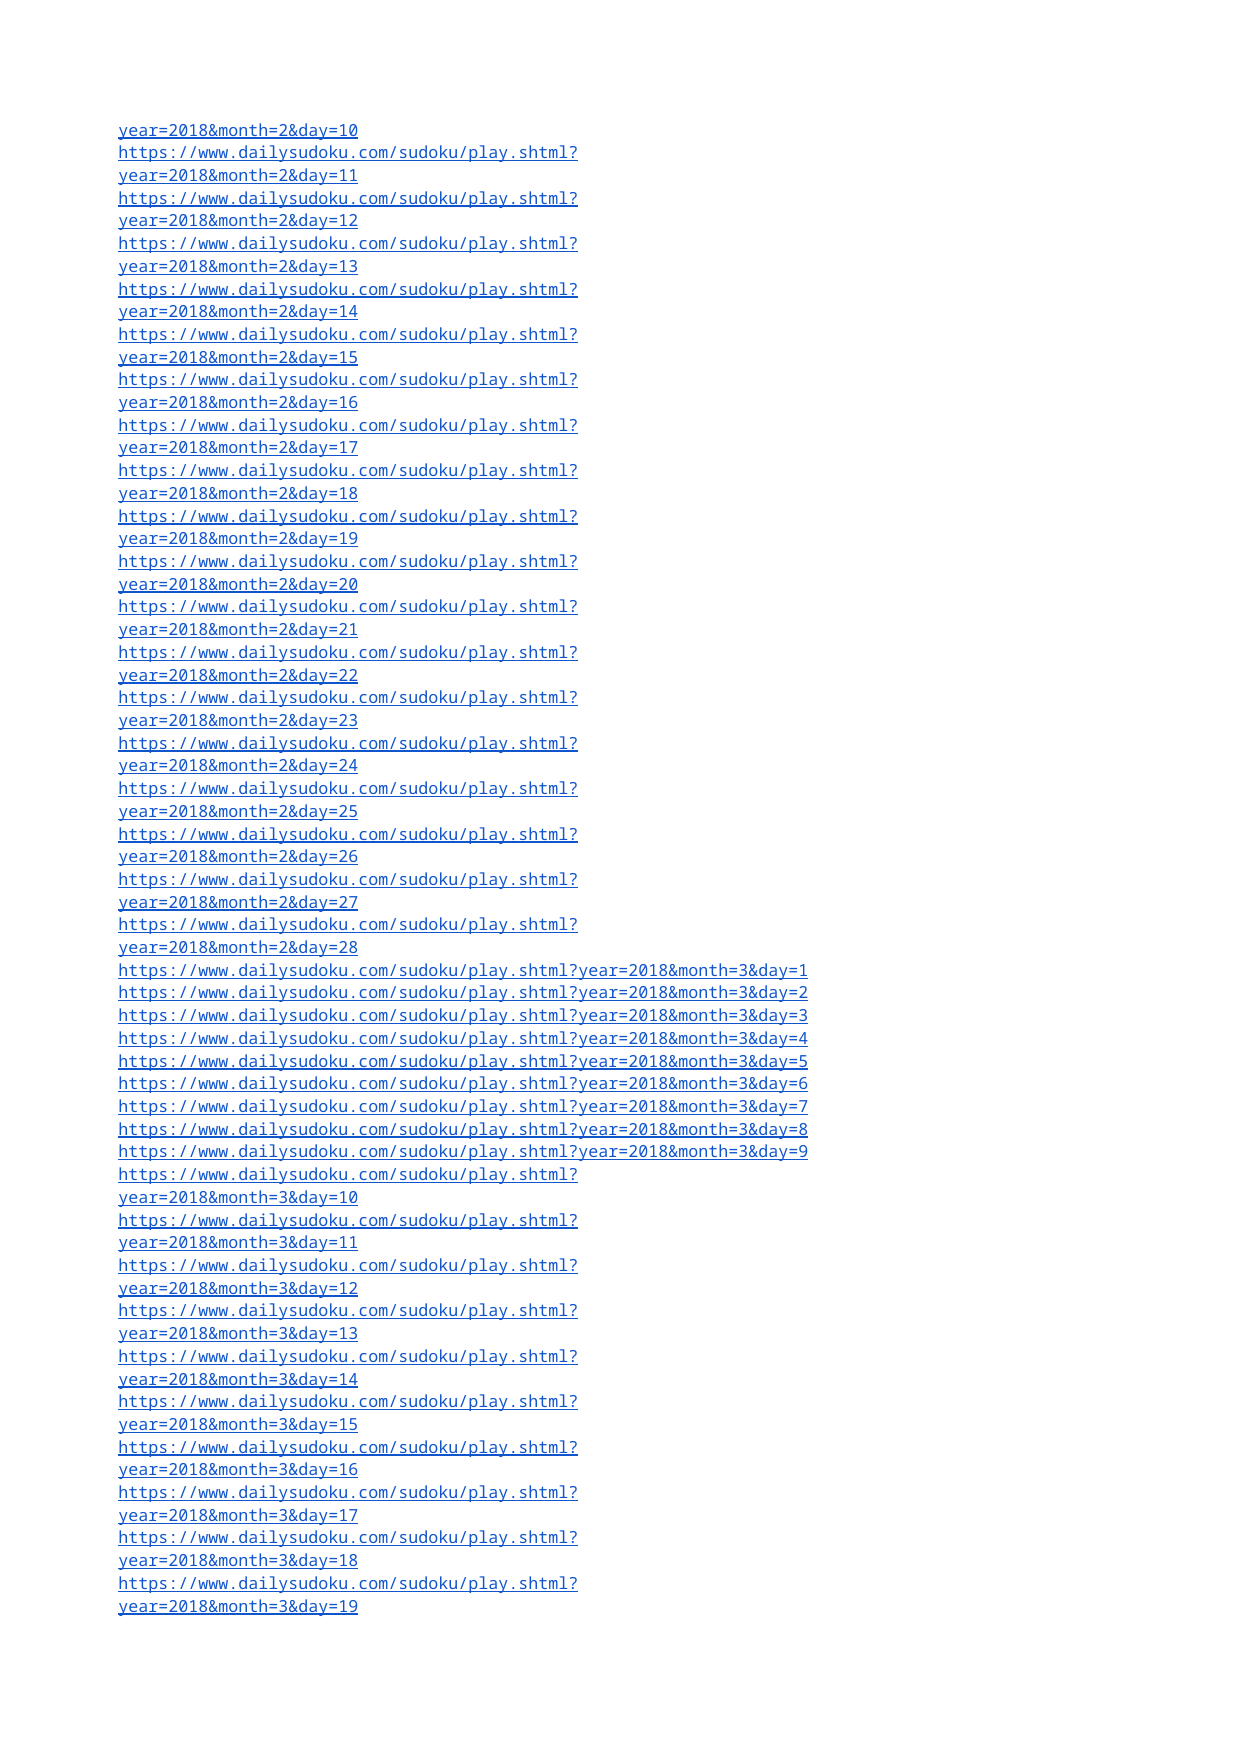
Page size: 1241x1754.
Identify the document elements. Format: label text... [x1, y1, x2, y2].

table_cell https://www.dailysudoku.com/sudoku/play.shtml?year=2018&month=2&day=12 [118, 186, 812, 232]
table_cell https://www.dailysudoku.com/sudoku/play.shtml?year=2018&month=2&day=15 [118, 323, 812, 368]
table_cell year=2018&month=2&day=10 [118, 118, 812, 141]
table_cell https://www.dailysudoku.com/sudoku/play.shtml?year=2018&month=2&day=13 [118, 232, 812, 277]
table_cell https://www.dailysudoku.com/sudoku/play.shtml?year=2018&month=2&day=22 [118, 640, 812, 686]
table_cell https://www.dailysudoku.com/sudoku/play.shtml?year=2018&month=3&day=19 [118, 1571, 812, 1617]
table_cell https://www.dailysudoku.com/sudoku/play.shtml?year=2018&month=3&day=18 [118, 1526, 812, 1571]
table_cell https://www.dailysudoku.com/sudoku/play.shtml?year=2018&month=2&day=25 [118, 777, 812, 822]
table_cell https://www.dailysudoku.com/sudoku/play.shtml?year=2018&month=3&day=2 [118, 981, 812, 1004]
table_cell https://www.dailysudoku.com/sudoku/play.shtml?year=2018&month=3&day=17 [118, 1481, 812, 1526]
table_cell https://www.dailysudoku.com/sudoku/play.shtml?year=2018&month=2&day=16 [118, 368, 812, 413]
table_cell https://www.dailysudoku.com/sudoku/play.shtml?year=2018&month=2&day=21 [118, 595, 812, 640]
table_cell https://www.dailysudoku.com/sudoku/play.shtml?year=2018&month=2&day=17 [118, 413, 812, 459]
table_cell https://www.dailysudoku.com/sudoku/play.shtml?year=2018&month=3&day=5 [118, 1049, 812, 1072]
table_cell https://www.dailysudoku.com/sudoku/play.shtml?year=2018&month=3&day=3 [118, 1004, 812, 1026]
table_cell https://www.dailysudoku.com/sudoku/play.shtml?year=2018&month=2&day=26 [118, 822, 812, 867]
table_cell https://www.dailysudoku.com/sudoku/play.shtml?year=2018&month=3&day=4 [118, 1026, 812, 1049]
table_cell https://www.dailysudoku.com/sudoku/play.shtml?year=2018&month=3&day=15 [118, 1390, 812, 1435]
table_cell https://www.dailysudoku.com/sudoku/play.shtml?year=2018&month=3&day=7 [118, 1095, 812, 1117]
table_cell https://www.dailysudoku.com/sudoku/play.shtml?year=2018&month=3&day=11 [118, 1208, 812, 1253]
table_cell https://www.dailysudoku.com/sudoku/play.shtml?year=2018&month=2&day=24 [118, 731, 812, 777]
table_cell https://www.dailysudoku.com/sudoku/play.shtml?year=2018&month=2&day=20 [118, 550, 812, 595]
table_cell https://www.dailysudoku.com/sudoku/play.shtml?year=2018&month=2&day=28 [118, 913, 812, 958]
table_cell https://www.dailysudoku.com/sudoku/play.shtml?year=2018&month=3&day=14 [118, 1344, 812, 1390]
table_cell https://www.dailysudoku.com/sudoku/play.shtml?year=2018&month=3&day=6 [118, 1072, 812, 1094]
table_cell https://www.dailysudoku.com/sudoku/play.shtml?year=2018&month=2&day=19 [118, 504, 812, 549]
table_cell https://www.dailysudoku.com/sudoku/play.shtml?year=2018&month=2&day=27 [118, 868, 812, 913]
table_cell https://www.dailysudoku.com/sudoku/play.shtml?year=2018&month=2&day=11 [118, 141, 812, 186]
table_cell https://www.dailysudoku.com/sudoku/play.shtml?year=2018&month=3&day=8 [118, 1117, 812, 1140]
table_cell https://www.dailysudoku.com/sudoku/play.shtml?year=2018&month=3&day=12 [118, 1254, 812, 1299]
table_cell https://www.dailysudoku.com/sudoku/play.shtml?year=2018&month=3&day=1 [118, 958, 812, 981]
table_cell https://www.dailysudoku.com/sudoku/play.shtml?year=2018&month=3&day=13 [118, 1299, 812, 1344]
table_cell https://www.dailysudoku.com/sudoku/play.shtml?year=2018&month=2&day=18 [118, 459, 812, 504]
table_cell https://www.dailysudoku.com/sudoku/play.shtml?year=2018&month=3&day=10 [118, 1163, 812, 1208]
table_cell https://www.dailysudoku.com/sudoku/play.shtml?year=2018&month=2&day=14 [118, 277, 812, 322]
table_cell https://www.dailysudoku.com/sudoku/play.shtml?year=2018&month=3&day=16 [118, 1435, 812, 1481]
table_cell https://www.dailysudoku.com/sudoku/play.shtml?year=2018&month=2&day=23 [118, 686, 812, 731]
table_cell https://www.dailysudoku.com/sudoku/play.shtml?year=2018&month=3&day=9 [118, 1140, 812, 1163]
